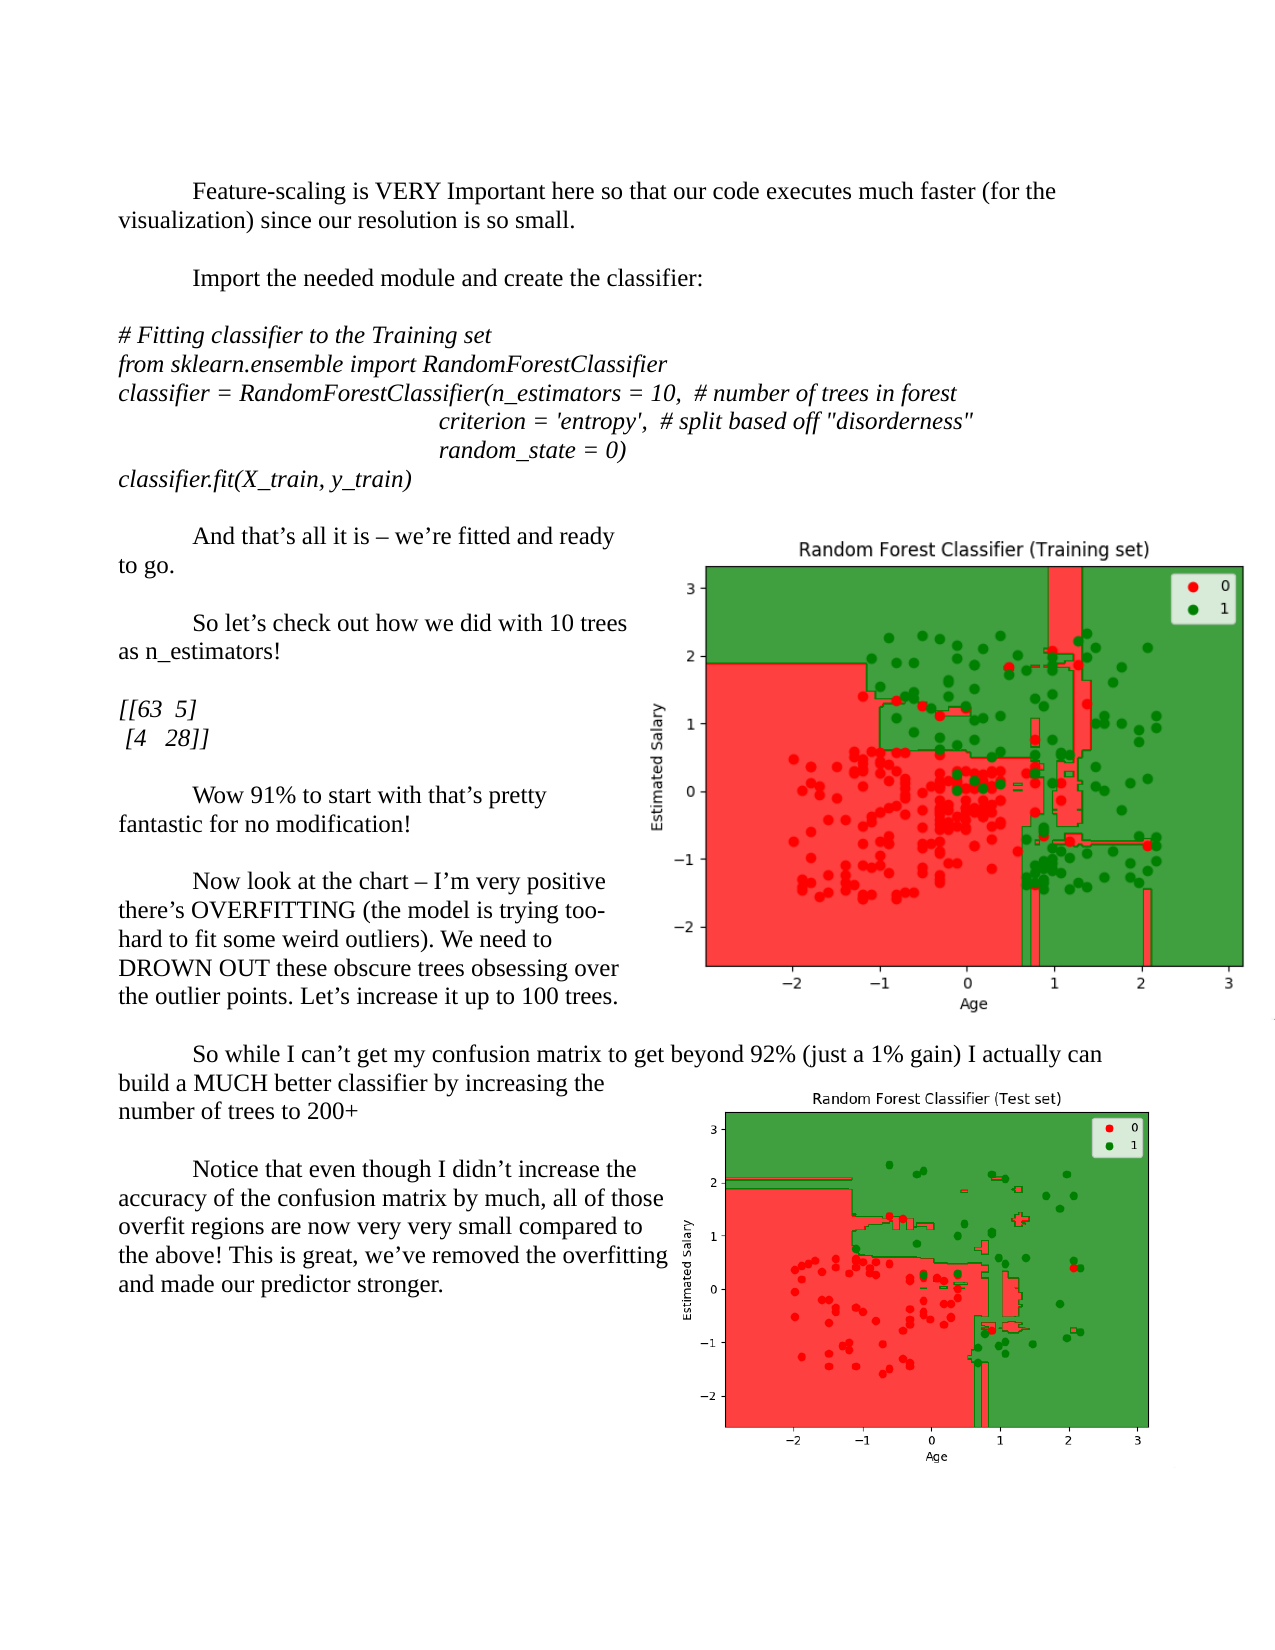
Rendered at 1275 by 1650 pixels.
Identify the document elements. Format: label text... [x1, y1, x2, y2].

text [4 28]] [118, 723, 633, 751]
text Now look at the chart – I’m very positive there’s OVERFITTING (the model is trying too-hard to fit some weird outliers). We need to DROWN OUT these obscure trees obsessing over the outlier points. Let’s increase it up to 100 trees. [118, 866, 633, 1010]
text Notice that even though I didn’t increase the accuracy of the confusion matrix by much, all of those overfit regions are now very very small compared to the above! This is great, we’ve removed the overfitting and made our predictor stronger. [118, 1154, 672, 1298]
text criterion = 'entropy', # split based off "disorderness" [118, 406, 1157, 435]
text # Fitting classifier to the Training set [118, 320, 1157, 349]
text from sklearn.ensemble import RandomForestClassifier [118, 349, 1157, 378]
text So let’s check out how we did with 10 trees as n_estimators! [118, 608, 633, 665]
text Feature-scaling is VERY Important here so that our code executes much faster (for the visualization) since our resolution is so small. [118, 176, 1157, 234]
text So while I can’t get my confusion matrix to get beyond 92% (just a 1% gain) I actually can build a MUCH better classifier by increasing the number of trees to 200+ [118, 1039, 1157, 1125]
text classifier.fit(X_train, y_train) [118, 464, 1157, 493]
text And that’s all it is – we’re fitted and ready to go. [118, 521, 633, 579]
text classifier = RandomForestClassifier(n_estimators = 10, # number of trees in forest [118, 378, 1157, 406]
picture [672, 1073, 1176, 1468]
picture [633, 513, 1275, 1020]
text Wow 91% to start with that’s pretty fantastic for no modification! [118, 780, 633, 838]
text random_state = 0) [118, 435, 1157, 464]
text Import the needed module and create the classifier: [118, 263, 1157, 291]
text [[63 5] [118, 694, 633, 723]
